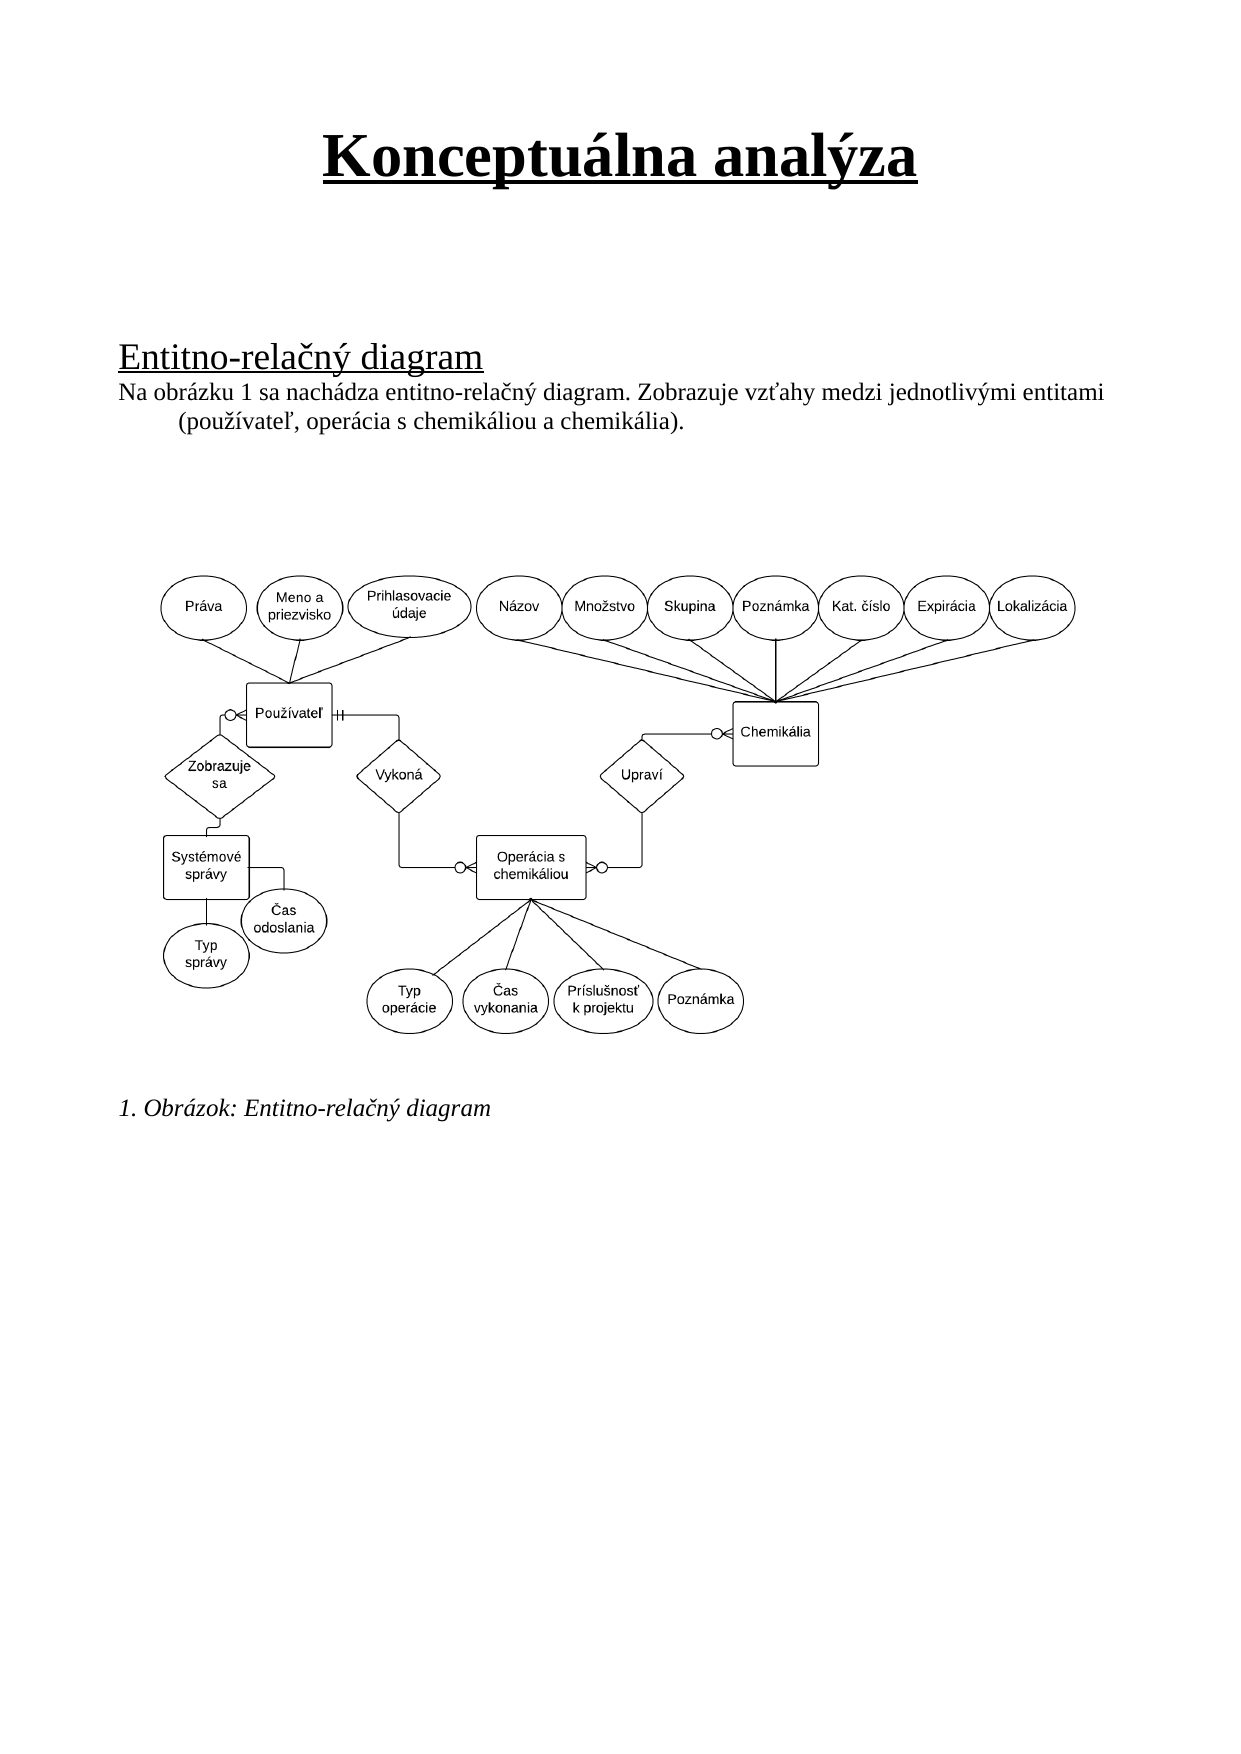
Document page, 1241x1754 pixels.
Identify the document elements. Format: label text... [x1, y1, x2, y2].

list Na obrázku 1 sa nachádza entitno-relačný diagram. Zobrazuje vzťahy medzi jednotlivými entitami (používateľ, operácia s chemikáliou a chemikália). [118, 377, 1122, 435]
text 1. Obrázok: Entitno-relačný diagram [118, 1093, 1122, 1121]
text Konceptuálna analýza [118, 118, 1122, 190]
picture [118, 533, 1123, 1093]
list Entitno-relačný diagram [118, 334, 1122, 377]
